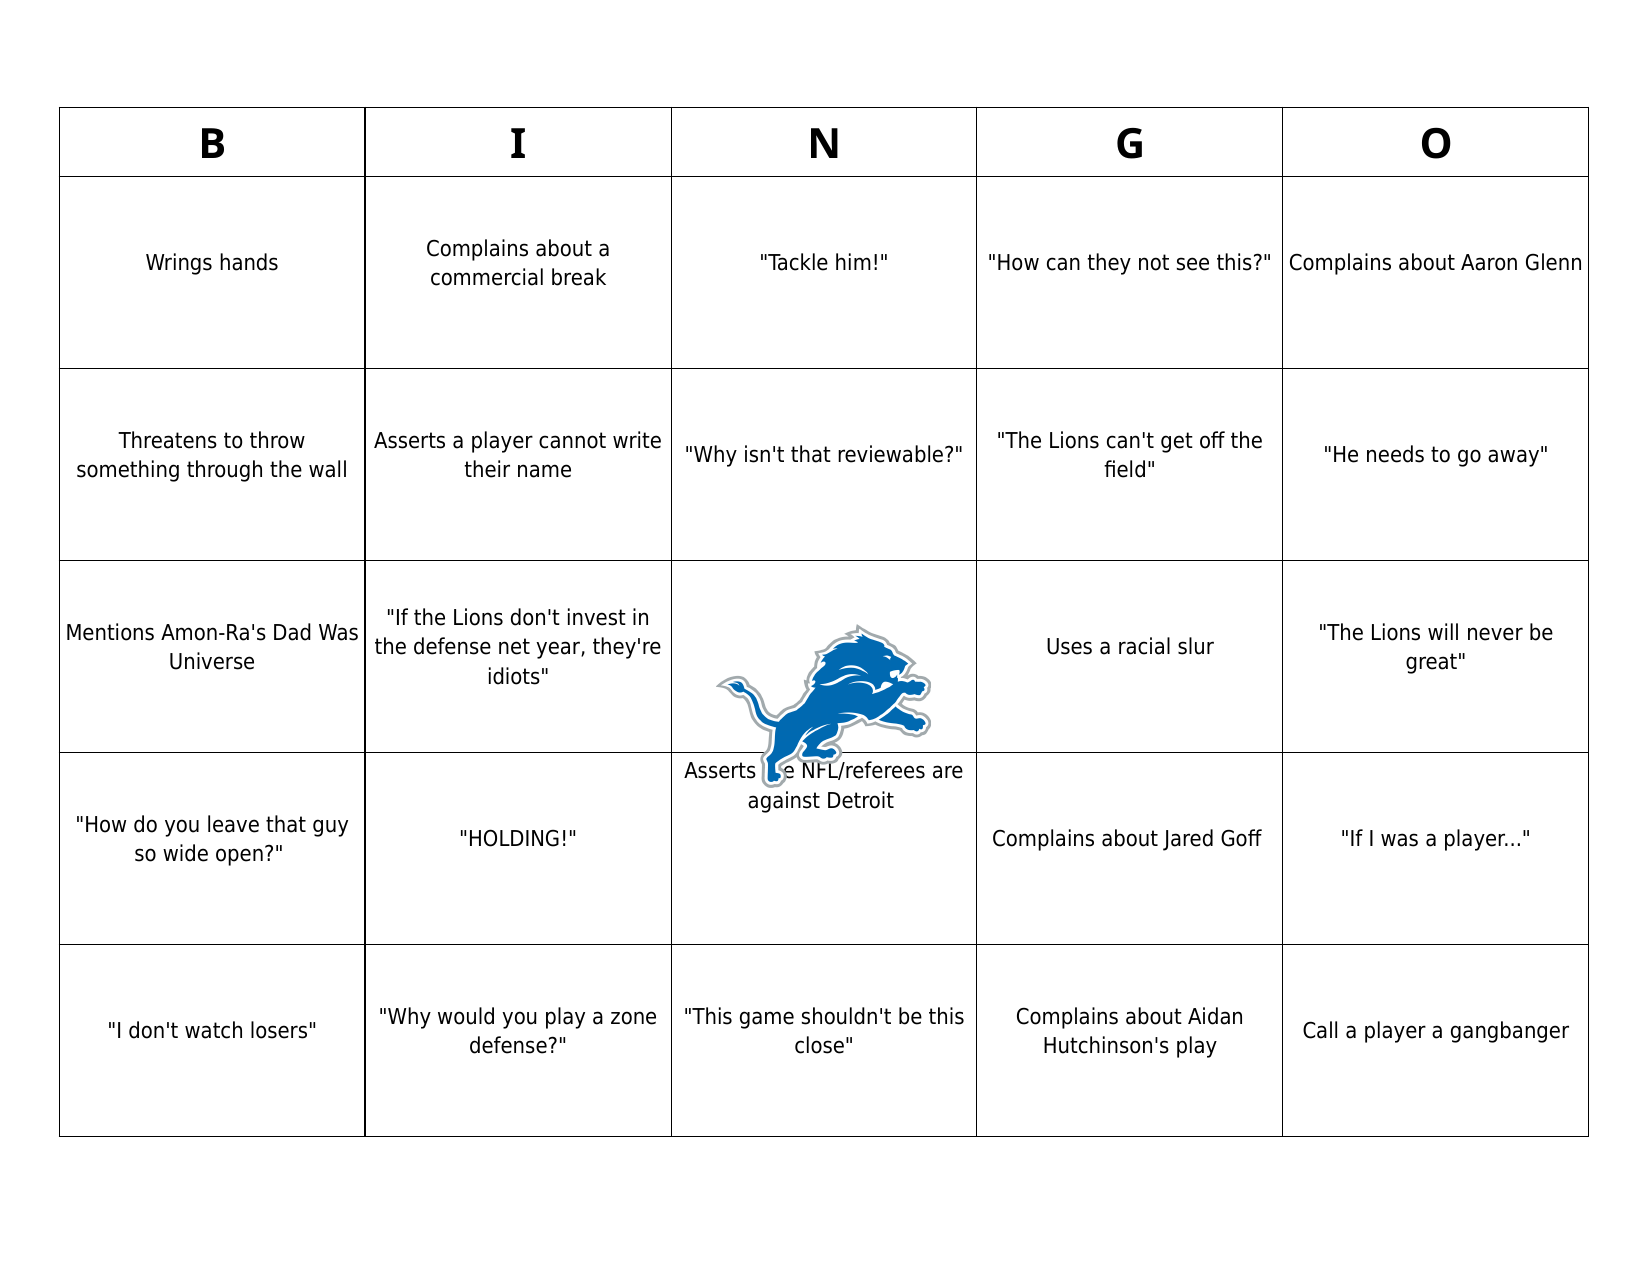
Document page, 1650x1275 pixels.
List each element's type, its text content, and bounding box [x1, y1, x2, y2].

table_cell "HOLDING!" [366, 753, 671, 944]
table_cell "He needs to go away" [1283, 369, 1588, 560]
table_cell "How can they not see this?" [977, 177, 1282, 368]
table_cell Call a player a gangbanger [1283, 945, 1588, 1136]
table_cell "Why isn't that reviewable?" [672, 369, 976, 560]
table_cell "Tackle him!" [672, 177, 976, 368]
picture [715, 623, 932, 789]
table_cell Wrings hands [60, 177, 364, 368]
table_cell "If I was a player..." [1283, 753, 1588, 944]
table_cell Complains about Aidan Hutchinson's play [977, 945, 1282, 1136]
table_cell Threatens to throw something through the wall [60, 369, 364, 560]
table_cell "Why would you play a zone defense?" [366, 945, 671, 1136]
table_cell Uses a racial slur [977, 561, 1282, 752]
table_cell Complains about a commercial break [366, 177, 671, 368]
table_cell "This game shouldn't be this close" [672, 945, 976, 1136]
table_header O [1283, 108, 1588, 176]
table_cell Mentions Amon-Ra's Dad Was Universe [60, 561, 364, 752]
table_cell "If the Lions don't invest in the defense net year, they're idiots" [366, 561, 671, 752]
table_cell "The Lions can't get off the field" [977, 369, 1282, 560]
table_cell Asserts the NFL/referees are against Detroit [672, 753, 976, 944]
table_cell "How do you leave that guy so wide open?" [60, 753, 364, 944]
table_cell "I don't watch losers" [60, 945, 364, 1136]
table_header N [672, 108, 976, 176]
table_header I [366, 108, 671, 176]
table_cell "The Lions will never be great" [1283, 561, 1588, 752]
table_cell Complains about Jared Goff [977, 753, 1282, 944]
table_cell Complains about Aaron Glenn [1283, 177, 1588, 368]
table_header G [977, 108, 1282, 176]
table_cell [672, 561, 976, 752]
table_header B [60, 108, 364, 176]
table_cell Asserts a player cannot write their name [366, 369, 671, 560]
